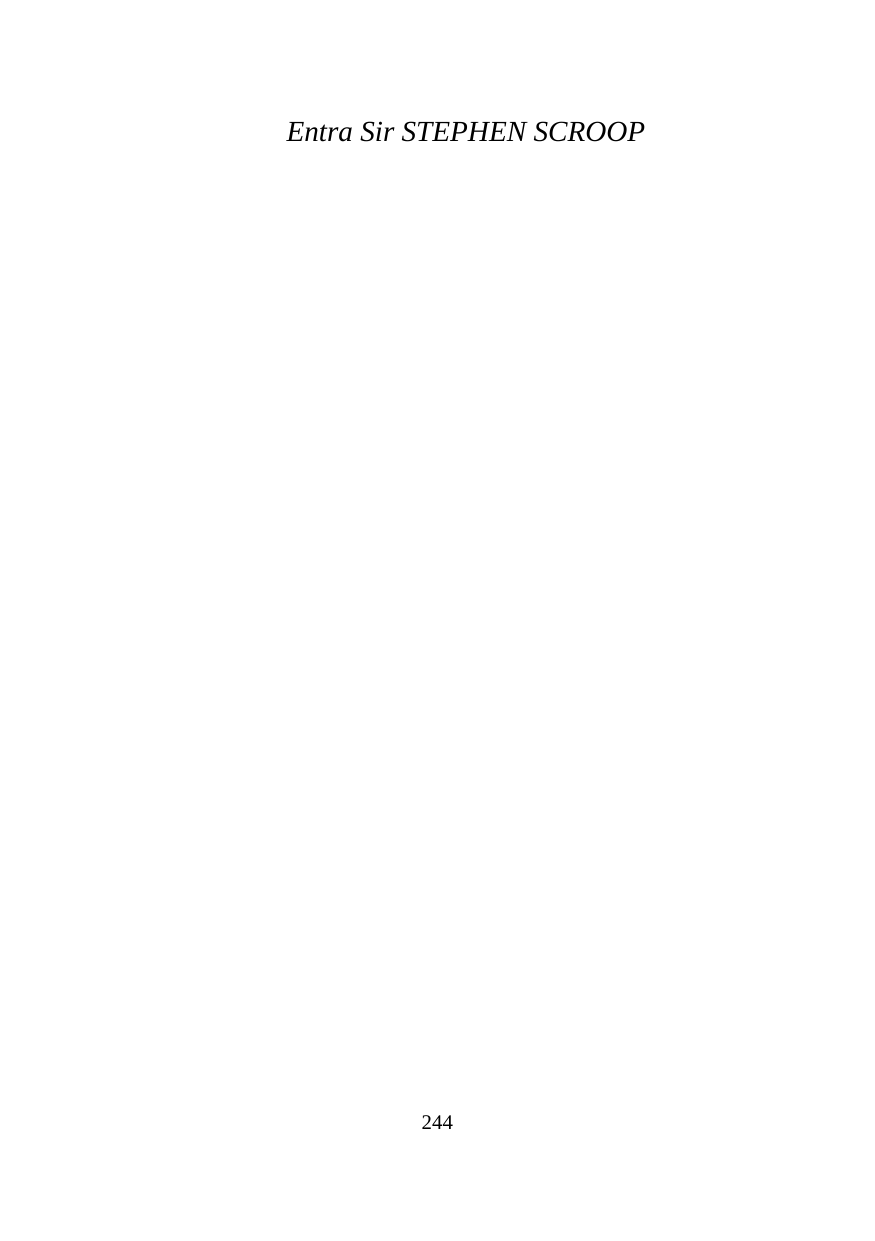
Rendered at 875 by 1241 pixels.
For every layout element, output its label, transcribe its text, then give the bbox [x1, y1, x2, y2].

table_cell [106, 106, 279, 248]
table_cell [279, 248, 768, 389]
table_cell [106, 248, 279, 389]
table_cell Entra Sir STEPHEN SCROOP [279, 106, 768, 248]
